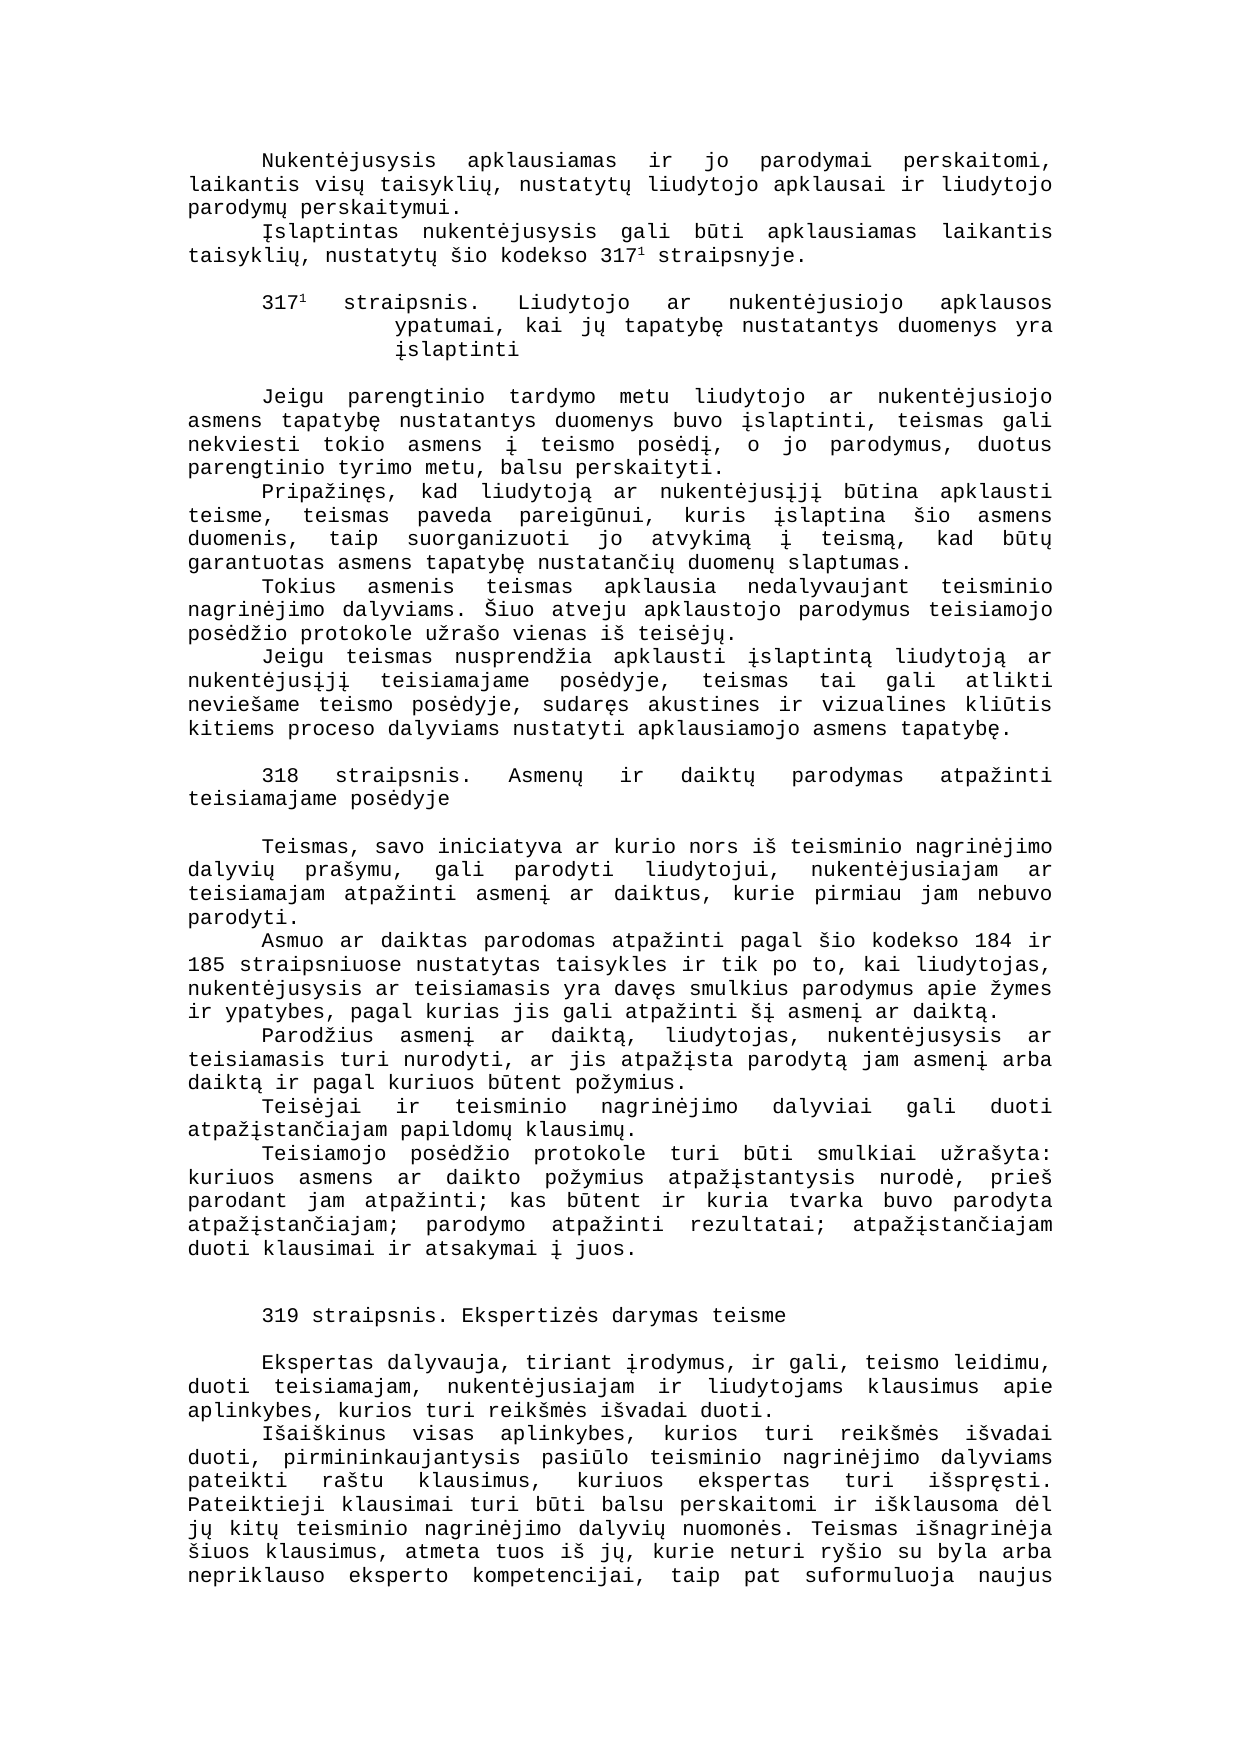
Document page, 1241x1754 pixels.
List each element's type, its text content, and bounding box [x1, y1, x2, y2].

text Asmuo ar daiktas parodomas atpažinti pagal šio kodekso 184 ir 185 straipsniuose nustatytas taisykles ir tik po to, kai liudytojas, nukentėjusysis ar teisiamasis yra davęs smulkius parodymus apie žymes ir ypatybes, pagal kurias jis gali atpažinti šį asmenį ar daiktą. [187, 930, 1053, 1025]
text Pripažinęs, kad liudytoją ar nukentėjusįjį būtina apklausti teisme, teismas paveda pareigūnui, kuris įslaptina šio asmens duomenis, taip suorganizuoti jo atvykimą į teismą, kad būtų garantuotas asmens tapatybę nustatančių duomenų slaptumas. [187, 481, 1053, 576]
text Nukentėjusysis apklausiamas ir jo parodymai perskaitomi, laikantis visų taisyklių, nustatytų liudytojo apklausai ir liudytojo parodymų perskaitymui. [187, 150, 1053, 221]
text Teismas, savo iniciatyva ar kurio nors iš teisminio nagrinėjimo dalyvių prašymu, gali parodyti liudytojui, nukentėjusiajam ar teisiamajam atpažinti asmenį ar daiktus, kurie pirmiau jam nebuvo parodyti. [187, 836, 1053, 930]
text 3171 straipsnis. Liudytojo ar nukentėjusiojo apklausos ypatumai, kai jų tapatybę nustatantys duomenys yra įslaptinti [261, 292, 1053, 363]
text 318 straipsnis. Asmenų ir daiktų parodymas atpažinti teisiamajame posėdyje [187, 765, 1053, 812]
text Ekspertas dalyvauja, tiriant įrodymus, ir gali, teismo leidimu, duoti teisiamajam, nukentėjusiajam ir liudytojams klausimus apie aplinkybes, kurios turi reikšmės išvadai duoti. [187, 1352, 1053, 1423]
text Parodžius asmenį ar daiktą, liudytojas, nukentėjusysis ar teisiamasis turi nurodyti, ar jis atpažįsta parodytą jam asmenį arba daiktą ir pagal kuriuos būtent požymius. [187, 1025, 1053, 1096]
text 319 straipsnis. Ekspertizės darymas teisme [187, 1305, 1053, 1329]
text Jeigu parengtinio tardymo metu liudytojo ar nukentėjusiojo asmens tapatybę nustatantys duomenys buvo įslaptinti, teismas gali nekviesti tokio asmens į teismo posėdį, o jo parodymus, duotus parengtinio tyrimo metu, balsu perskaityti. [187, 386, 1053, 481]
text Įslaptintas nukentėjusysis gali būti apklausiamas laikantis taisyklių, nustatytų šio kodekso 3171 straipsnyje. [187, 221, 1053, 268]
text Jeigu teismas nusprendžia apklausti įslaptintą liudytoją ar nukentėjusįjį teisiamajame posėdyje, teismas tai gali atlikti neviešame teismo posėdyje, sudaręs akustines ir vizualines kliūtis kitiems proceso dalyviams nustatyti apklausiamojo asmens tapatybę. [187, 647, 1053, 741]
text Tokius asmenis teismas apklausia nedalyvaujant teisminio nagrinėjimo dalyviams. Šiuo atveju apklaustojo parodymus teisiamojo posėdžio protokole užrašo vienas iš teisėjų. [187, 576, 1053, 647]
text Teisiamojo posėdžio protokole turi būti smulkiai užrašyta: kuriuos asmens ar daikto požymius atpažįstantysis nurodė, prieš parodant jam atpažinti; kas būtent ir kuria tvarka buvo parodyta atpažįstančiajam; parodymo atpažinti rezultatai; atpažįstančiajam duoti klausimai ir atsakymai į juos. [187, 1143, 1053, 1261]
text Išaiškinus visas aplinkybes, kurios turi reikšmės išvadai duoti, pirmininkaujantysis pasiūlo teisminio nagrinėjimo dalyviams pateikti raštu klausimus, kuriuos ekspertas turi išspręsti. Pateiktieji klausimai turi būti balsu perskaitomi ir išklausoma dėl jų kitų teisminio nagrinėjimo dalyvių nuomonės. Teismas išnagrinėja šiuos klausimus, atmeta tuos iš jų, kurie neturi ryšio su byla arba nepriklauso eksperto kompetencijai, taip pat suformuluoja naujus [187, 1423, 1053, 1589]
text Teisėjai ir teisminio nagrinėjimo dalyviai gali duoti atpažįstančiajam papildomų klausimų. [187, 1096, 1053, 1143]
